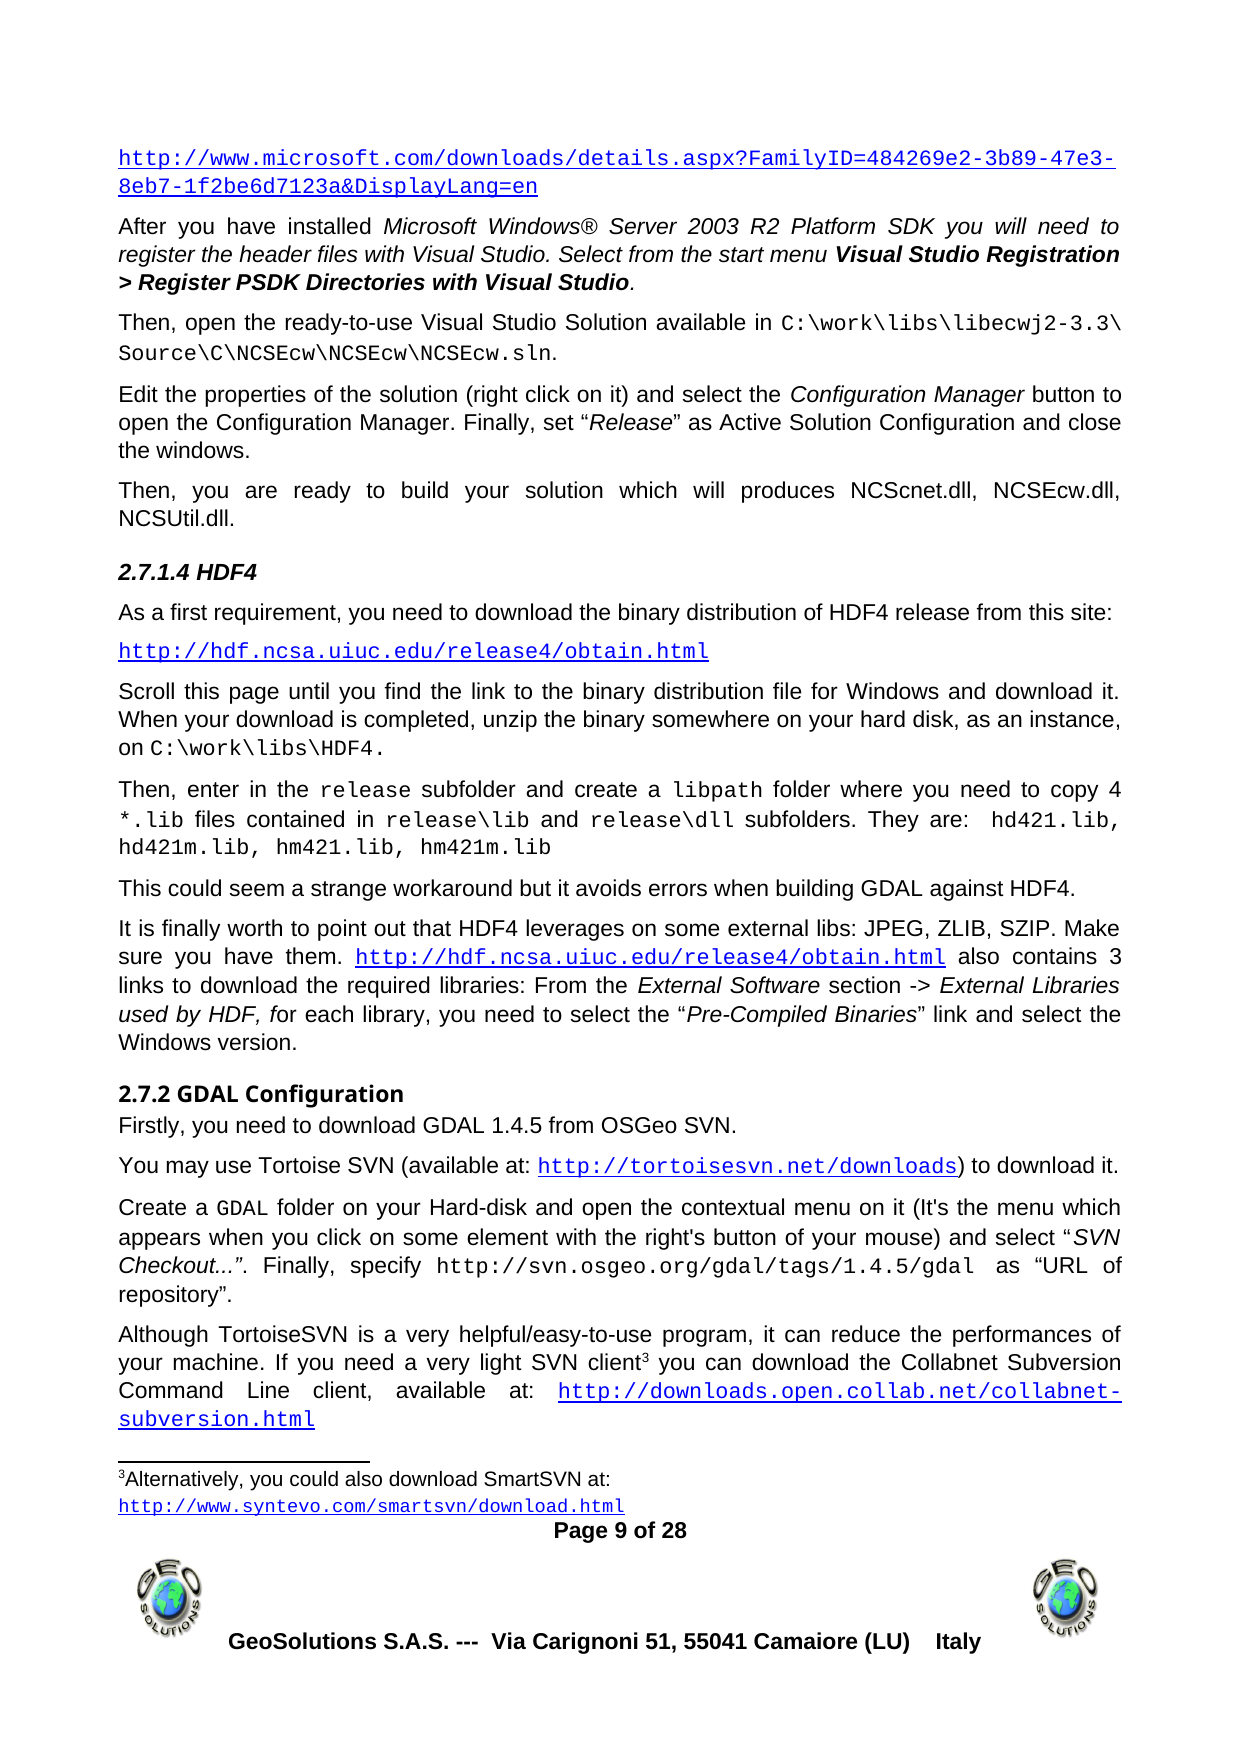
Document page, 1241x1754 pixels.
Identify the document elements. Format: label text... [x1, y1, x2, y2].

text http://hdf.ncsa.uiuc.edu/release4/obtain.html [118, 640, 1122, 665]
subtitle GDAL Configuration [118, 1078, 1122, 1109]
text Then, open the ready-to-use Visual Studio Solution available in C:\work\libs\libecwj2-3.3\Source\C\NCSEcw\NCSEcw\NCSEcw.sln. [118, 310, 1122, 367]
text Create a GDAL folder on your Hard-disk and open the contextual menu on it (It's the menu which appears when you click on some element with the right's button of your mouse) and select “SVN Checkout...”. Finally, specify http://svn.osgeo.org/gdal/tags/1.4.5/gdal as “URL of repository”. [118, 1194, 1122, 1308]
subtitle HDF4 [118, 559, 1122, 585]
text Although TortoiseSVN is a very helpful/easy-to-use program, it can reduce the performances of your machine. If you need a very light SVN client you can download the Collabnet Subversion Command Line client, available at: http://downloads.open.collab.net/collabnet-subversion.html [118, 1322, 1122, 1433]
text Then, you are ready to build your solution which will produces NCScnet.dll, NCSEcw.dll, NCSUtil.dll. [118, 478, 1122, 531]
text It is finally worth to point out that HDF4 leverages on some external libs: JPEG, ZLIB, SZIP. Make sure you have them. http://hdf.ncsa.uiuc.edu/release4/obtain.html also contains 3 links to download the required libraries: From the External Software section -> External Libraries used by HDF, for each library, you need to select the “Pre-Compiled Binaries” link and select the Windows version. [118, 915, 1122, 1055]
picture [134, 1552, 205, 1641]
picture [1030, 1552, 1101, 1641]
text Alternatively, you could also download SmartSVN at: http://www.syntevo.com/smartsvn/download.html [118, 1468, 1122, 1518]
text Scroll this page until you find the link to the binary distribution file for Windows and download it. When your download is completed, unzip the binary somewhere on your hard disk, as an instance, on C:\work\libs\HDF4. [118, 679, 1122, 762]
text Edit the properties of the solution (right click on it) and select the Configuration Manager button to open the Configuration Manager. Finally, set “Release” as Active Solution Configuration and close the windows. [118, 381, 1122, 463]
text After you have installed Microsoft Windows® Server 2003 R2 Platform SDK you will need to register the header files with Visual Studio. Select from the start menu Visual Studio Registration > Register PSDK Directories with Visual Studio. [118, 214, 1122, 296]
text This could seem a strange workaround but it avoids errors when building GDAL against HDF4. [118, 875, 1122, 901]
text Then, enter in the release subfolder and create a libpath folder where you need to copy 4 *.lib files contained in release\lib and release\dll subfolders. They are: hd421.lib, hd421m.lib, hm421.lib, hm421m.lib [118, 777, 1122, 861]
text You may use Tortoise SVN (available at: http://tortoisesvn.net/downloads) to download it. [118, 1153, 1122, 1180]
text http://www.microsoft.com/downloads/details.aspx?FamilyID=484269e2-3b89-47e3-8eb7-1f2be6d7123a&DisplayLang=en [118, 148, 1122, 199]
text As a first requirement, you need to download the binary distribution of HDF4 release from this site: [118, 600, 1122, 626]
text Firstly, you need to download GDAL 1.4.5 from OSGeo SVN. [118, 1113, 1122, 1138]
